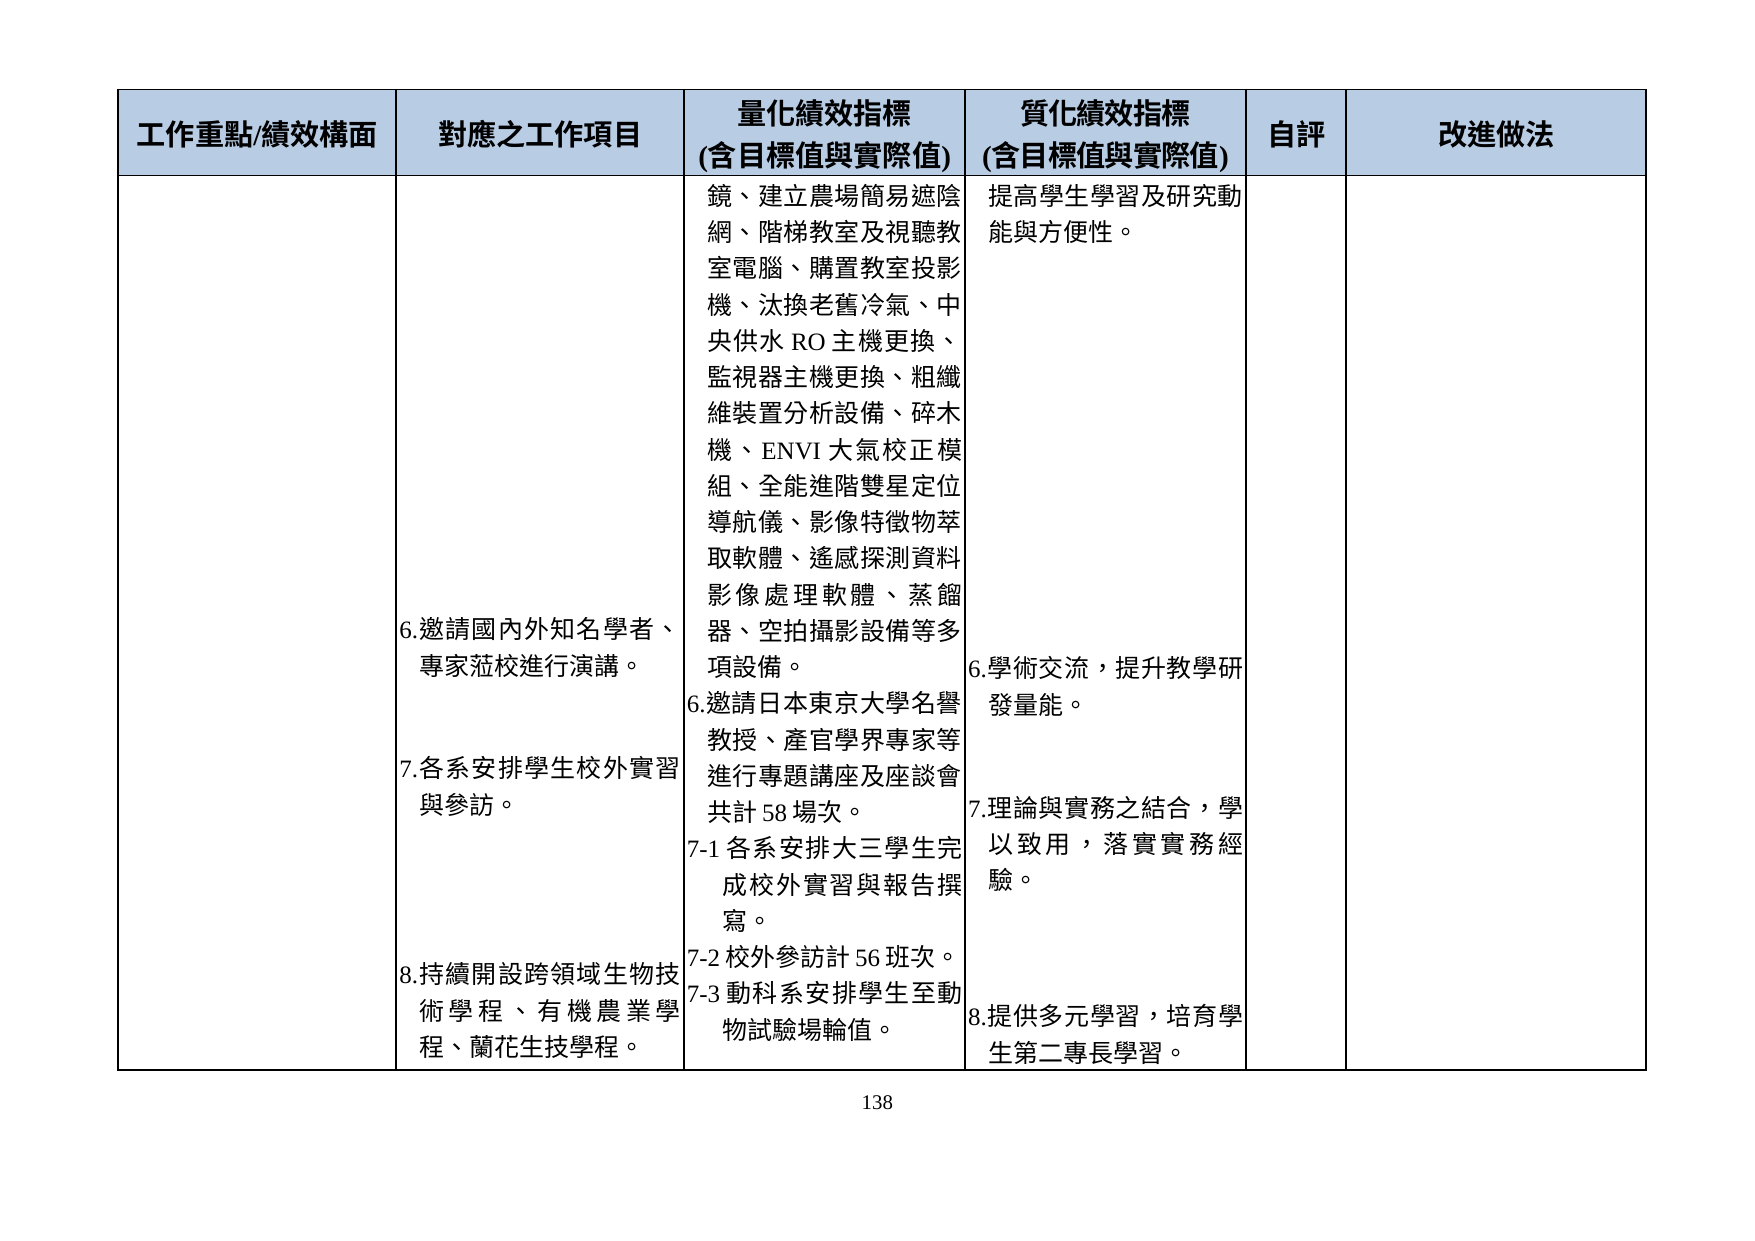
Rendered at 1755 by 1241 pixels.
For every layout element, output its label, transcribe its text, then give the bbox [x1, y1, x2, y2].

table_header 工作重點/績效構面 [119, 90, 395, 175]
table_header 對應之工作項目 [397, 90, 683, 175]
table_cell [119, 176, 395, 1069]
table_cell 6.邀請國內外知名學者、專家蒞校進行演講。 7.各系安排學生校外實習與參訪。 8.持續開設跨領域生物技術學程、有機農業學程、蘭花生技學程。 [397, 176, 683, 1069]
table_header 量化績效指標 (含目標值與實際值) [685, 90, 964, 175]
table_header 改進做法 [1347, 90, 1645, 175]
table_cell 鏡、建立農場簡易遮陰網、階梯教室及視聽教室電腦、購置教室投影機、汰換老舊冷氣、中央供水RO主機更換、監視器主機更換、粗纖維裝置分析設備、碎木機、ENVI大氣校正模組、全能進階雙星定位導航儀、影像特徵物萃取軟體、遙感探測資料影像處理軟體、蒸餾器、空拍攝影設備等多項設備。 6.邀請日本東京大學名譽教授、產官學界專家等進行專題講座及座談會共計58場次。 7-1各系安排大三學生完成校外實習與報告撰寫。 7-2校外參訪計56班次。 7-3動科系安排學生至動物試驗場輪值。 [685, 176, 964, 1069]
table_cell [1247, 176, 1345, 1069]
table_header 質化績效指標 (含目標值與實際值) [966, 90, 1245, 175]
table_cell [1347, 176, 1645, 1069]
table_header 自評 [1247, 90, 1345, 175]
table_cell 提高學生學習及研究動能與方便性。 6.學術交流，提升教學研發量能。 7.理論與實務之結合，學 以致用，落實實務經驗。 8.提供多元學習，培育學生第二專長學習。 [966, 176, 1245, 1069]
